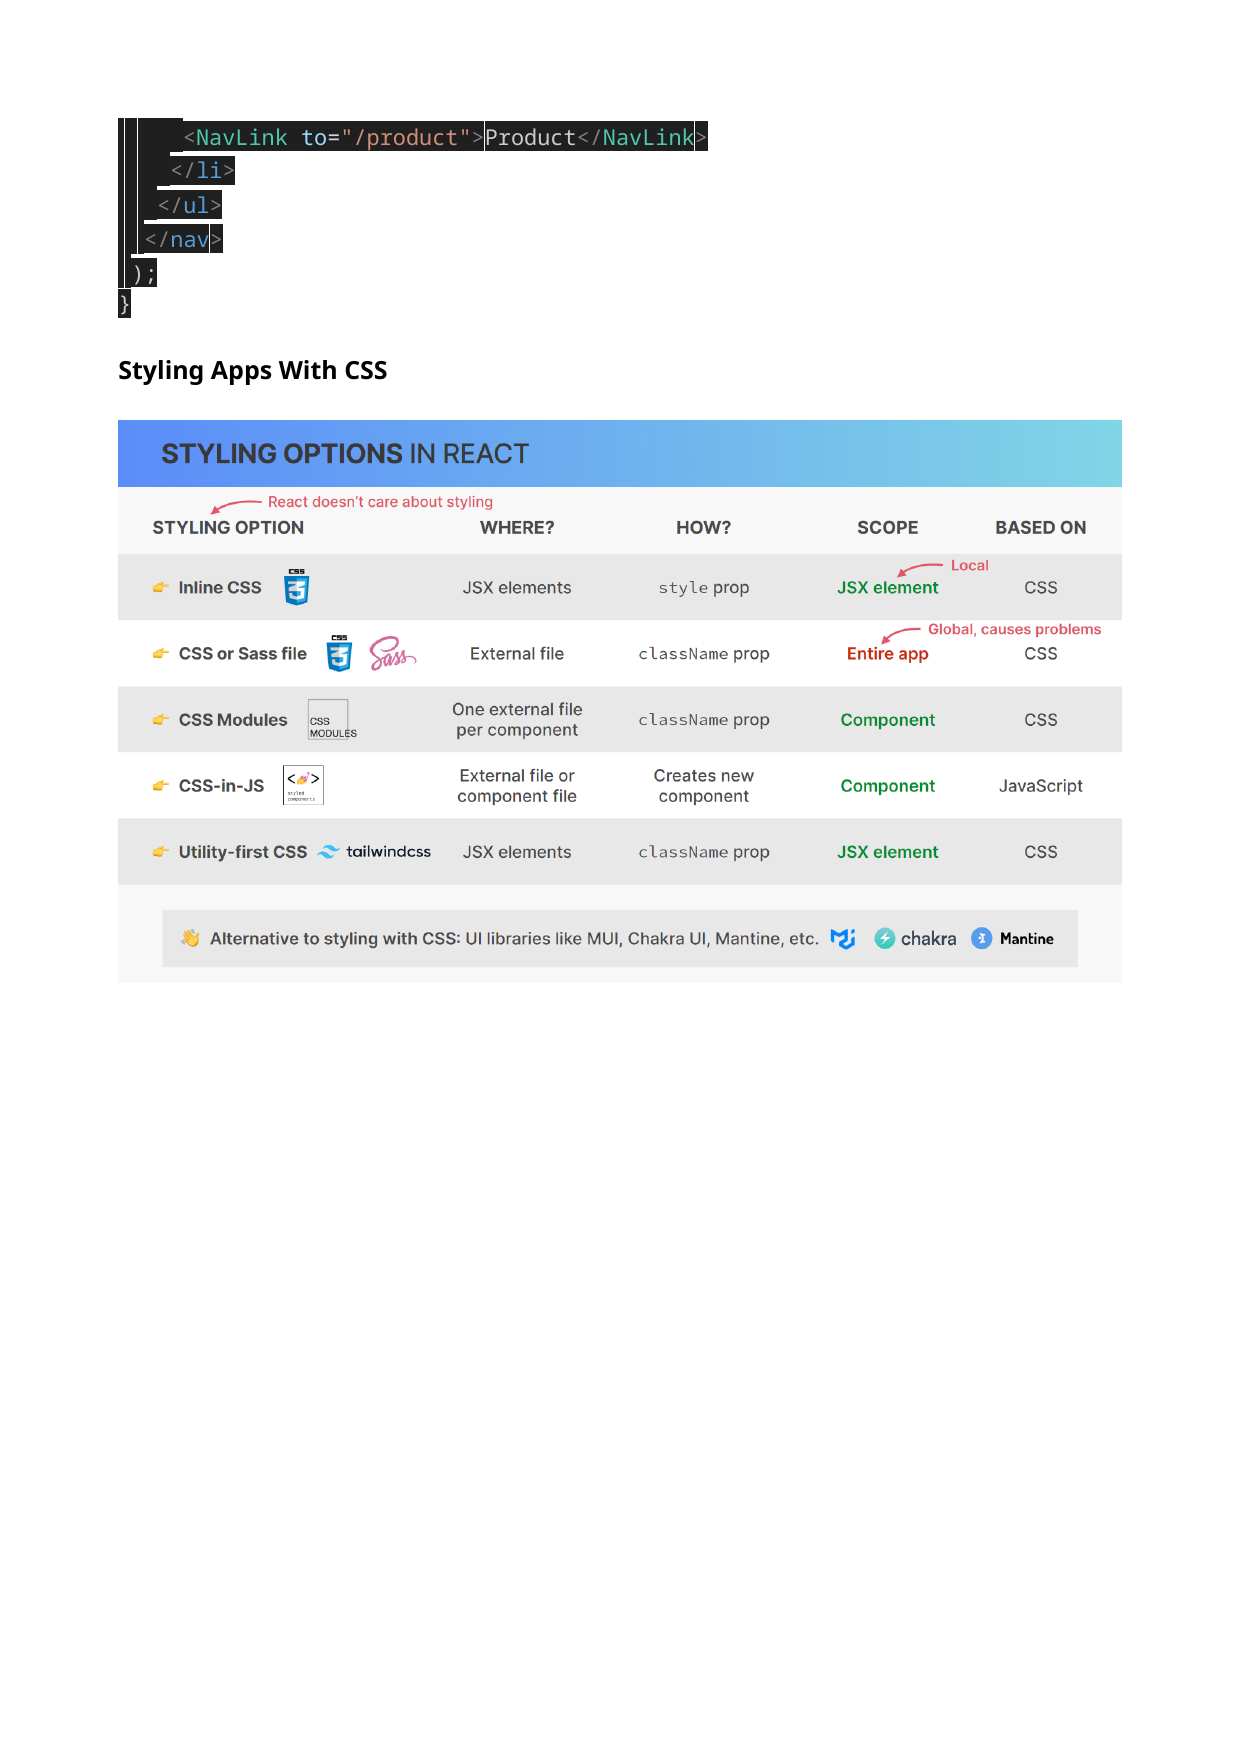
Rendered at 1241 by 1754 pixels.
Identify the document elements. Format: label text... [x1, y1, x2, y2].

text </ul> [118, 186, 1122, 220]
text } [118, 288, 1122, 318]
picture [118, 420, 1122, 983]
text </li> [118, 152, 1122, 186]
text </nav> [118, 220, 1122, 254]
text ); [118, 254, 1122, 288]
text Styling Apps With CSS [118, 352, 1122, 386]
text <NavLink to="/product">Product</NavLink> [118, 118, 1122, 152]
